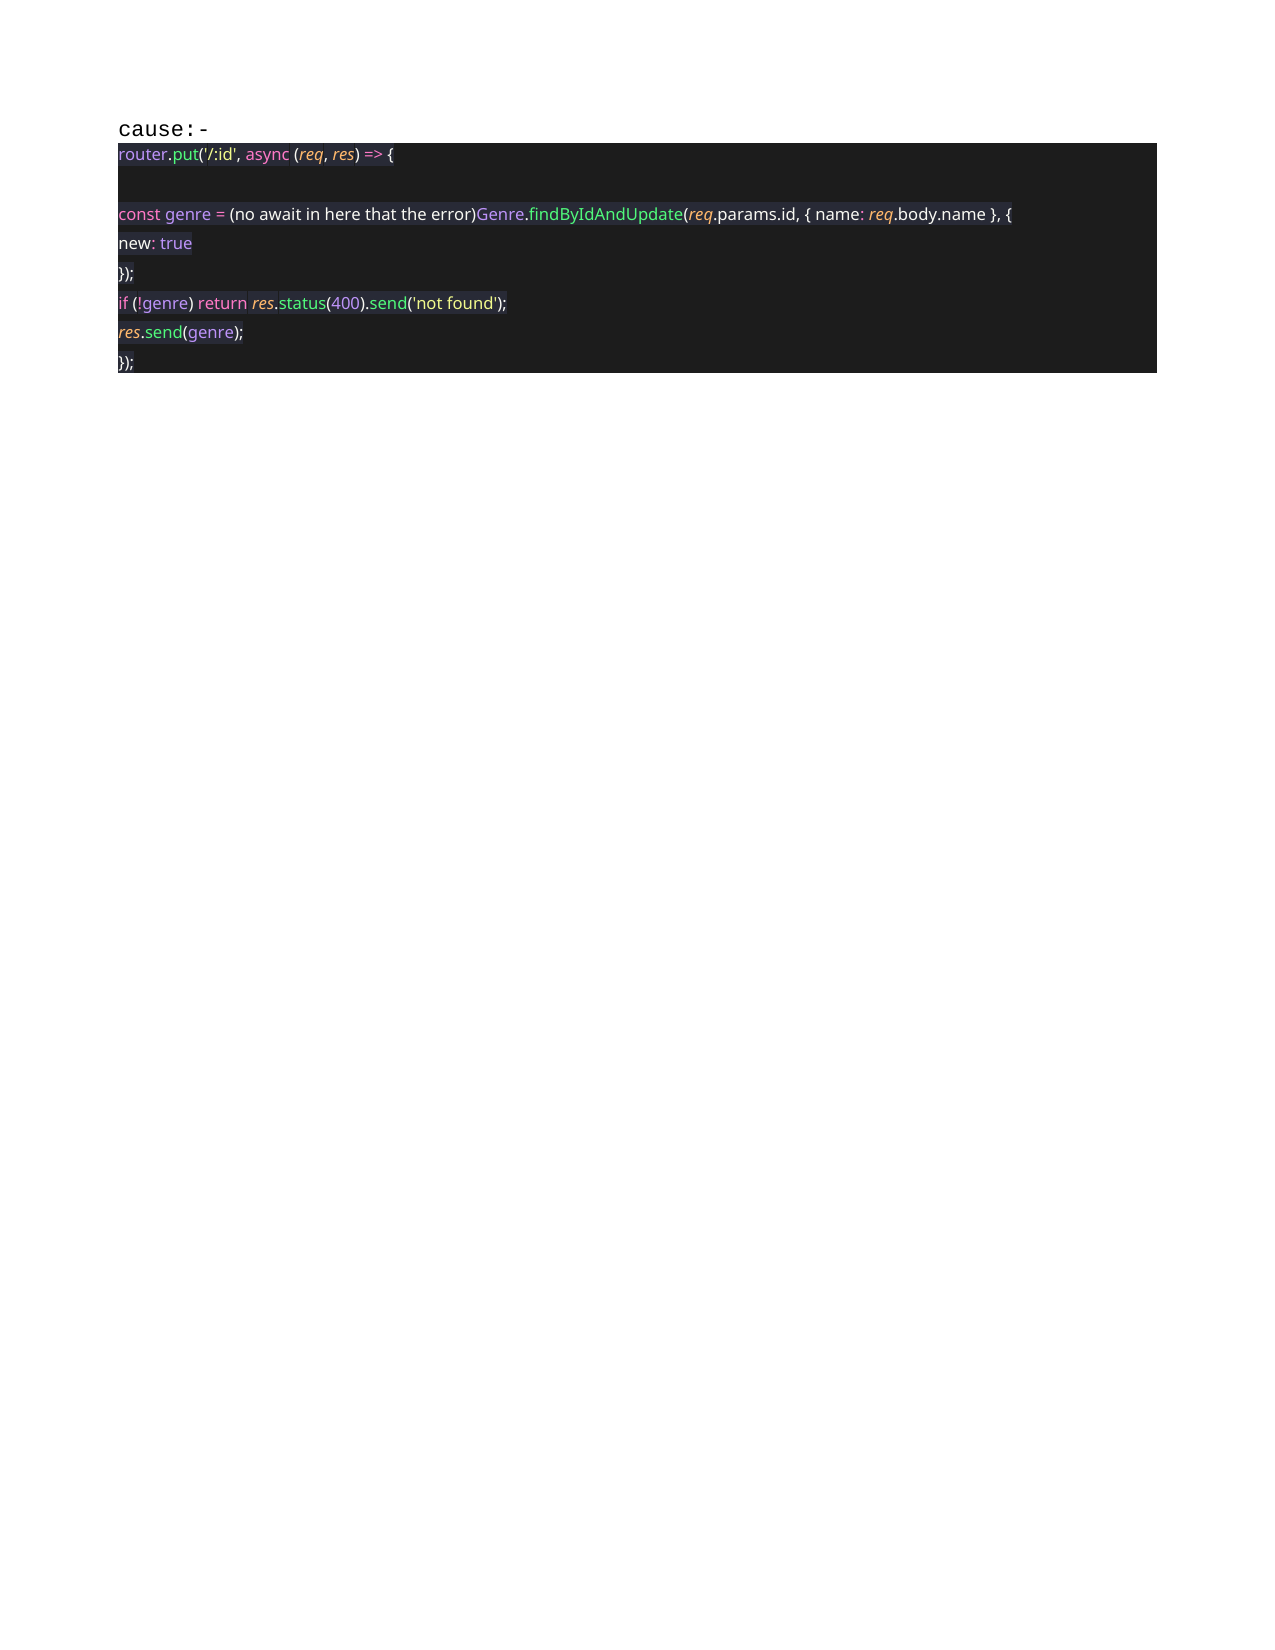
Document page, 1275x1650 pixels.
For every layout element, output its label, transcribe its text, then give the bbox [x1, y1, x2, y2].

text res.send(genre); [118, 314, 1157, 344]
text }); [118, 344, 1157, 373]
text }); [118, 255, 1157, 284]
text cause:- [118, 118, 1157, 143]
text if (!genre) return res.status(400).send('not found'); [118, 284, 1157, 314]
text router.put('/:id', async (req, res) => { [118, 143, 1157, 166]
text new: true [118, 225, 1157, 255]
text const genre = (no await in here that the error)Genre.findByIdAndUpdate(req.params.id, { name: req.body.name }, { [118, 195, 1157, 225]
